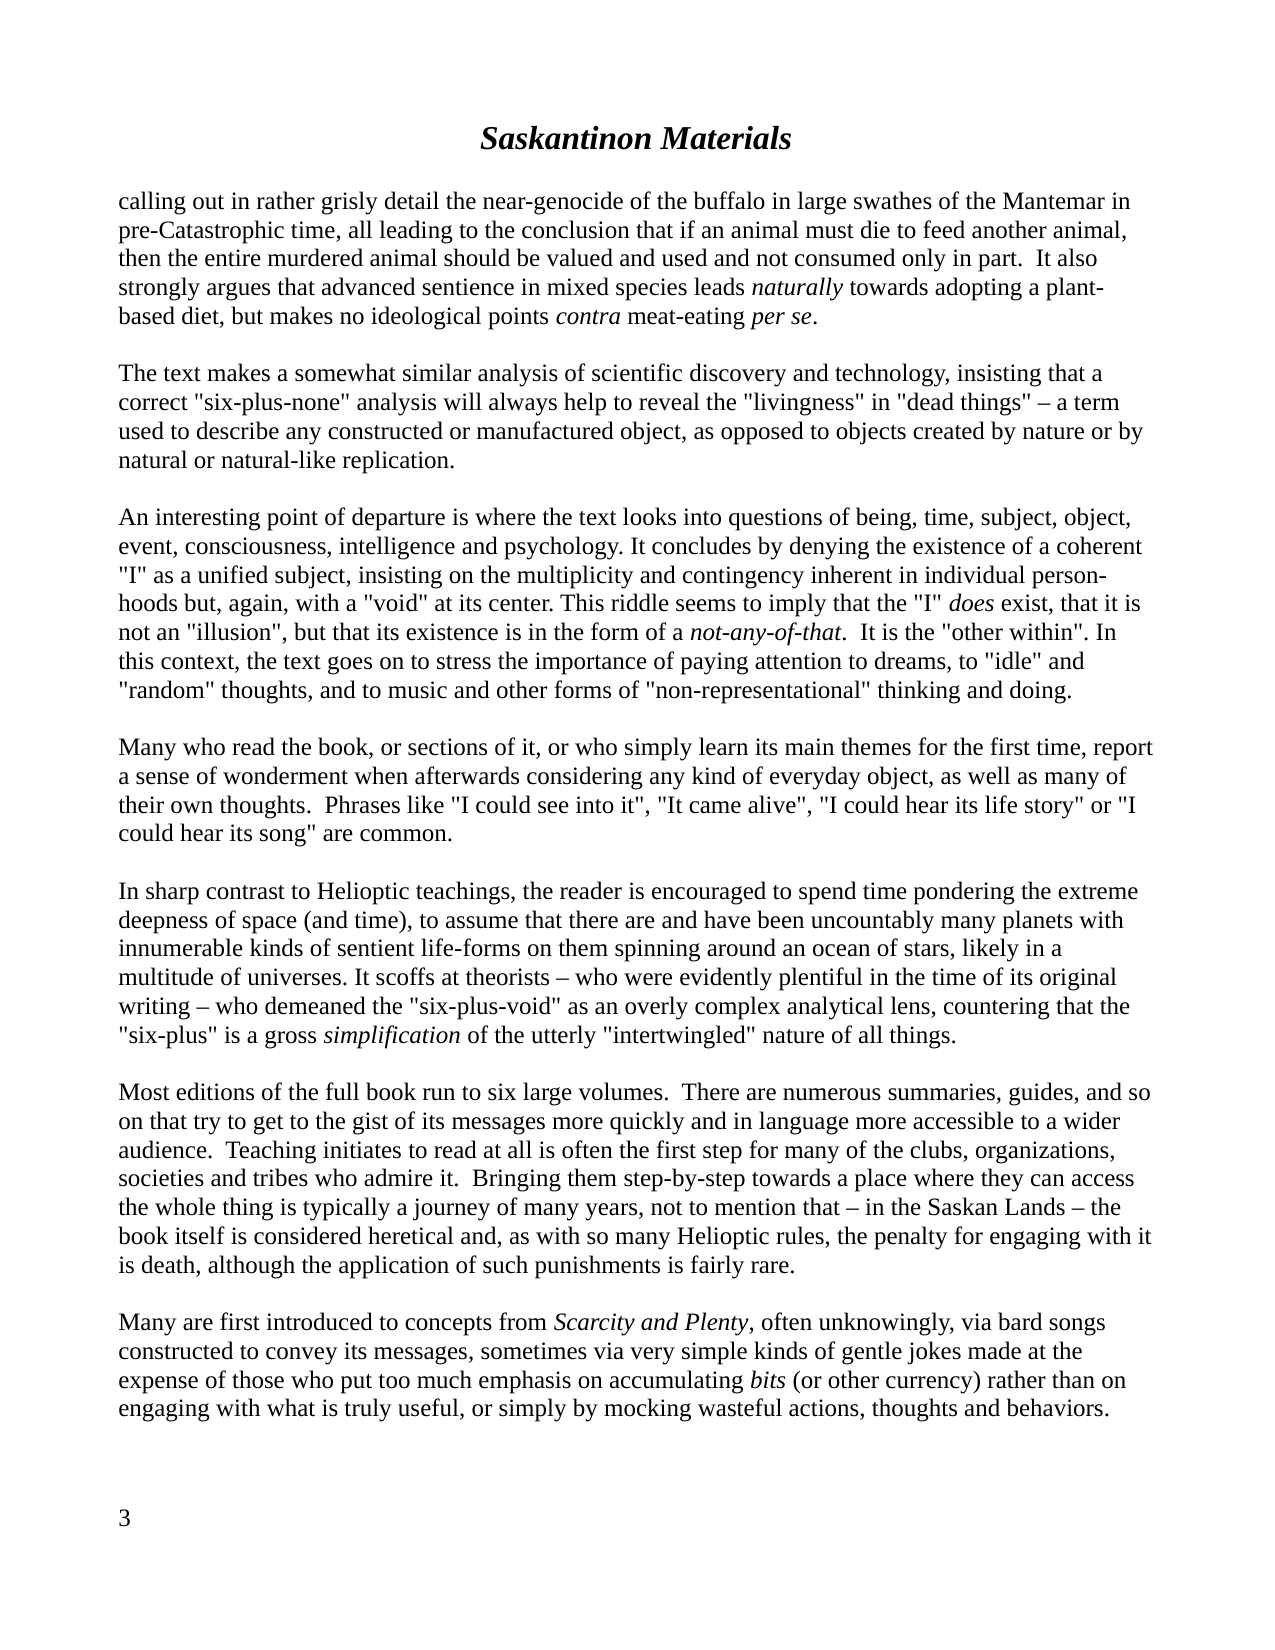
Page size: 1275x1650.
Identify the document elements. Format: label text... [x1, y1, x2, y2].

text In sharp contrast to Helioptic teachings, the reader is encouraged to spend time pondering the extreme deepness of space (and time), to assume that there are and have been uncountably many planets with innumerable kinds of sentient life-forms on them spinning around an ocean of stars, likely in a multitude of universes. It scoffs at theorists – who were evidently plentiful in the time of its original writing – who demeaned the "six-plus-void" as an overly complex analytical lens, countering that the "six-plus" is a gross simplification of the utterly "intertwingled" nature of all things. [118, 876, 1157, 1048]
text calling out in rather grisly detail the near-genocide of the buffalo in large swathes of the Mantemar in pre-Catastrophic time, all leading to the conclusion that if an animal must die to feed another animal, then the entire murdered animal should be valued and used and not consumed only in part. It also strongly argues that advanced sentience in mixed species leads naturally towards adopting a plant-based diet, but makes no ideological points contra meat-eating per se. [118, 186, 1157, 330]
text Most editions of the full book run to six large volumes. There are numerous summaries, guides, and so on that try to get to the gist of its messages more quickly and in language more accessible to a wider audience. Teaching initiates to read at all is often the first step for many of the clubs, organizations, societies and tribes who admire it. Bringing them step-by-step towards a place where they can access the whole thing is typically a journey of many years, not to mention that – in the Saskan Lands – the book itself is considered heretical and, as with so many Helioptic rules, the penalty for engaging with it is death, although the application of such punishments is fairly rare. [118, 1077, 1157, 1278]
text An interesting point of departure is where the text looks into questions of being, time, subject, object, event, consciousness, intelligence and psychology. It concludes by denying the existence of a coherent "I" as a unified subject, insisting on the multiplicity and contingency inherent in individual person-hoods but, again, with a "void" at its center. This riddle seems to imply that the "I" does exist, that it is not an "illusion", but that its existence is in the form of a not-any-of-that. It is the "other within". In this context, the text goes on to stress the importance of paying attention to dreams, to "idle" and "random" thoughts, and to music and other forms of "non-representational" thinking and doing. [118, 502, 1157, 703]
text Many are first introduced to concepts from Scarcity and Plenty, often unknowingly, via bard songs constructed to convey its messages, sometimes via very simple kinds of gentle jokes made at the expense of those who put too much emphasis on accumulating bits (or other currency) rather than on engaging with what is truly useful, or simply by mocking wasteful actions, thoughts and behaviors. [118, 1307, 1157, 1422]
text The text makes a somewhat similar analysis of scientific discovery and technology, insisting that a correct "six-plus-none" analysis will always help to reveal the "livingness" in "dead things" – a term used to describe any constructed or manufactured object, as opposed to objects created by nature or by natural or natural-like replication. [118, 358, 1157, 473]
text Many who read the book, or sections of it, or who simply learn its main themes for the first time, report a sense of wonderment when afterwards considering any kind of everyday object, as well as many of their own thoughts. Phrases like "I could see into it", "It came alive", "I could hear its life story" or "I could hear its song" are common. [118, 732, 1157, 847]
